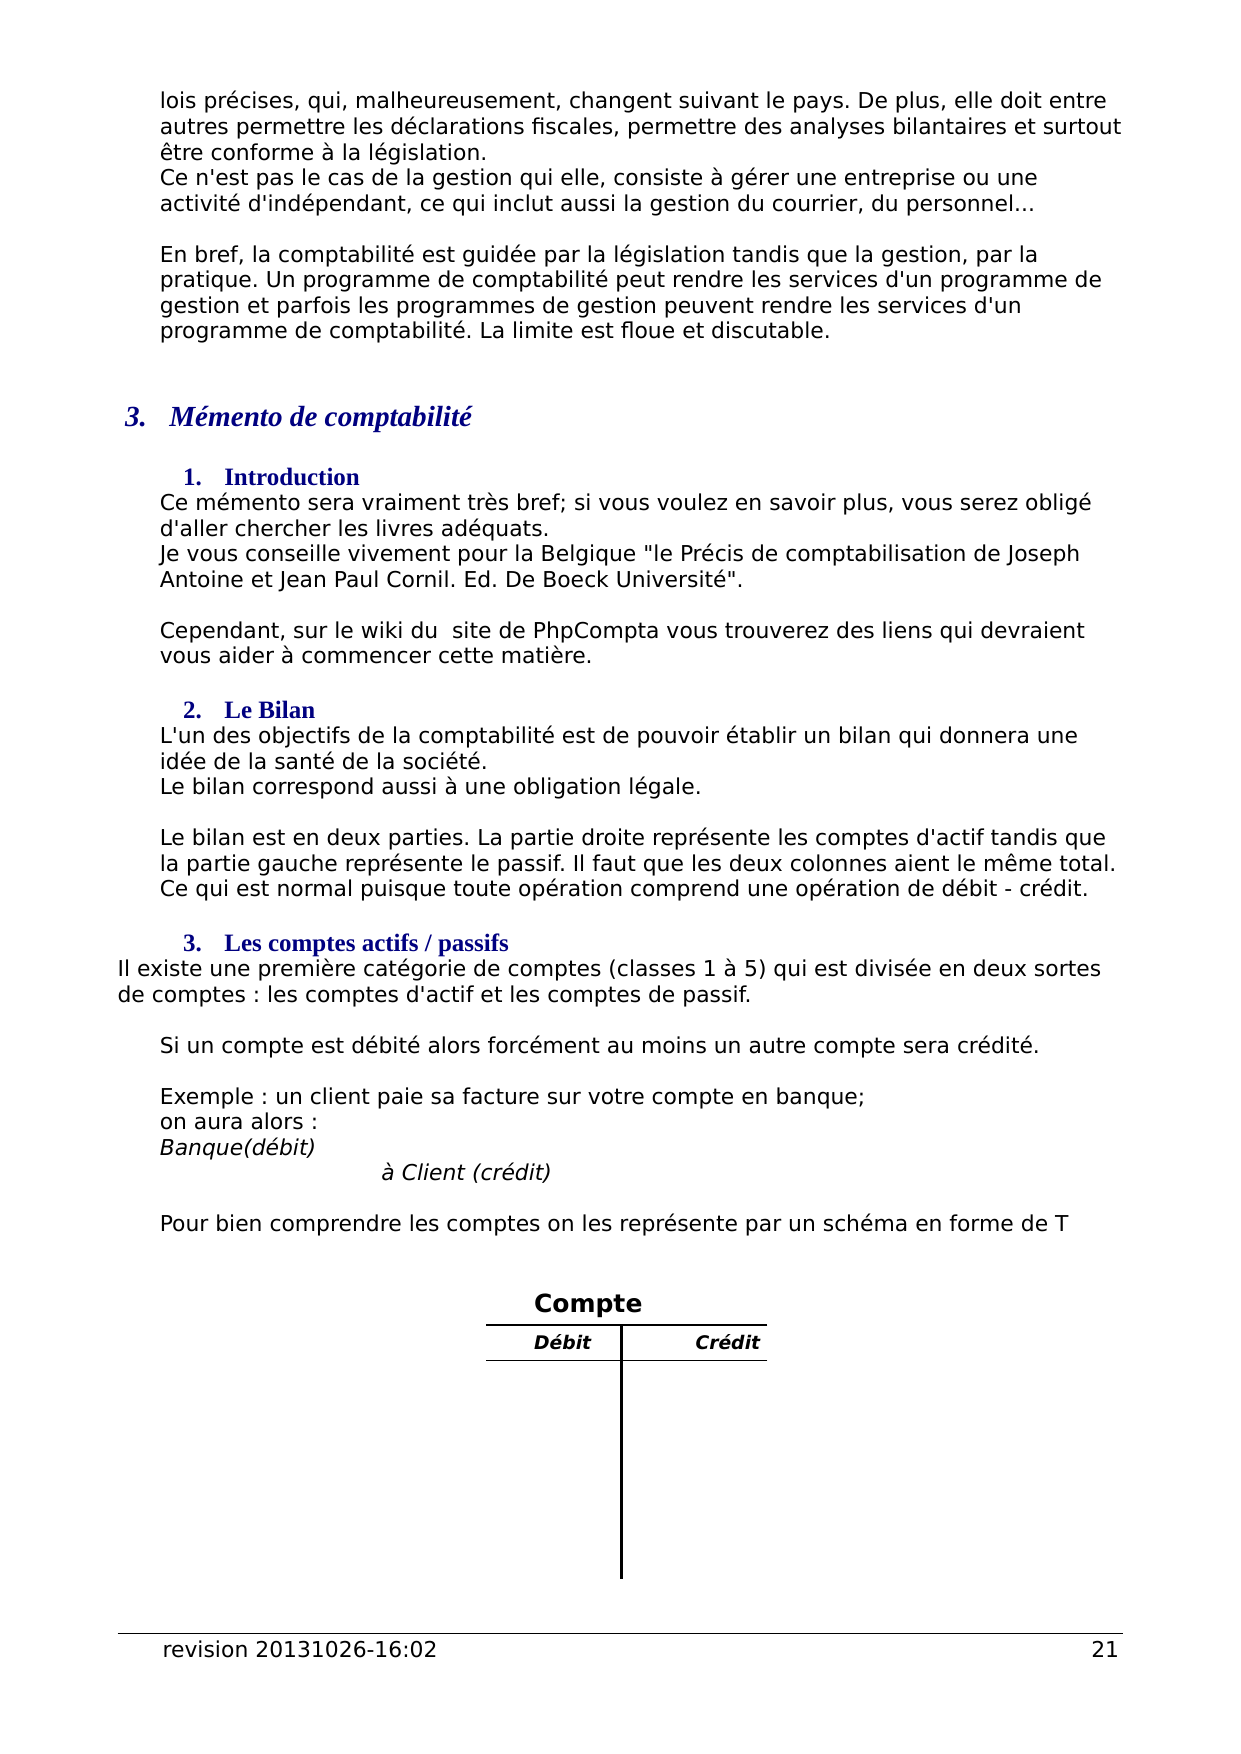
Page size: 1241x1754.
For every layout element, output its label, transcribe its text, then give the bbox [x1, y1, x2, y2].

text L'un des objectifs de la comptabilité est de pouvoir établir un bilan qui donnera une idée de la santé de la société. [159, 723, 1123, 774]
table_cell [486, 1361, 620, 1579]
text Le bilan est en deux parties. La partie droite représente les comptes d'actif tandis que la partie gauche représente le passif. Il faut que les deux colonnes aient le même total. Ce qui est normal puisque toute opération comprend une opération de débit - crédit. [159, 826, 1123, 902]
subtitle Le Bilan [177, 695, 1123, 723]
text Le bilan correspond aussi à une obligation légale. [159, 774, 1123, 800]
text Ce n'est pas le cas de la gestion qui elle, consiste à gérer une entreprise ou une activité d'indépendant, ce qui inclut aussi la gestion du courrier, du personnel... [159, 165, 1123, 216]
text on aura alors : [159, 1109, 1123, 1135]
text à Client (crédit) [159, 1161, 1123, 1186]
text Banque(débit) [159, 1135, 1123, 1161]
subtitle Introduction [177, 462, 1123, 491]
text Cependant, sur le wiki du site de PhpCompta vous trouverez des liens qui devraient vous aider à commencer cette matière. [159, 618, 1123, 669]
text lois précises, qui, malheureusement, changent suivant le pays. De plus, elle doit entre autres permettre les déclarations fiscales, permettre des analyses bilantaires et surtout être conforme à la législation. [159, 88, 1123, 165]
text Si un compte est débité alors forcément au moins un autre compte sera crédité. [159, 1033, 1123, 1058]
text En bref, la comptabilité est guidée par la législation tandis que la gestion, par la pratique. Un programme de comptabilité peut rendre les services d'un programme de gestion et parfois les programmes de gestion peuvent rendre les services d'un programme de comptabilité. La limite est floue et discutable. [159, 242, 1123, 344]
subtitle Les comptes actifs / passifs [177, 928, 1123, 956]
text Ce mémento sera vraiment très bref; si vous voulez en savoir plus, vous serez obligé d'aller chercher les livres adéquats. [159, 491, 1123, 542]
table_cell Crédit [623, 1326, 767, 1360]
table_header Compte [486, 1262, 767, 1324]
text Je vous conseille vivement pour la Belgique "le Précis de comptabilisation de Joseph Antoine et Jean Paul Cornil. Ed. De Boeck Université". [159, 542, 1123, 593]
text Pour bien comprendre les comptes on les représente par un schéma en forme de T [159, 1212, 1123, 1237]
text Il existe une première catégorie de comptes (classes 1 à 5) qui est divisée en deux sortes de comptes : les comptes d'actif et les comptes de passif. [117, 956, 1126, 1007]
text Exemple : un client paie sa facture sur votre compte en banque; [159, 1084, 1123, 1109]
table_cell Débit [486, 1326, 620, 1360]
table_cell [623, 1361, 767, 1579]
subtitle Mémento de comptabilité [117, 399, 1123, 432]
